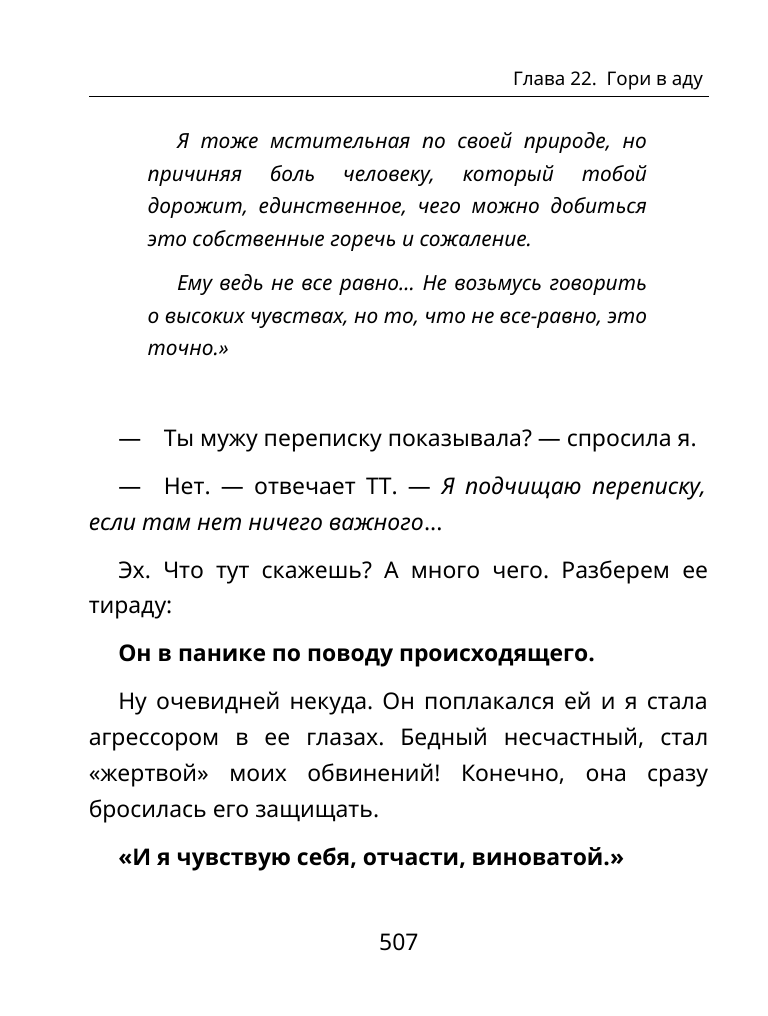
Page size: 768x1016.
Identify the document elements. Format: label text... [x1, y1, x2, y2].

text Эх. Что тут скажешь? А много чего. Разберем ее тираду: [88, 553, 709, 621]
text Ну очевидней некуда. Он поплакался ей и я стала агрессором в ее глазах. Бедный несчастный, стал «жертвой» моих обвинений! Конечно, она сразу бросилась его защищать. [88, 685, 709, 824]
text Он в панике по поводу происходящего. [88, 637, 709, 668]
text «И я чувствую себя, отчасти, виноватой.» [88, 840, 709, 872]
text Ему ведь не все равно... Не возьмусь говорить о высоких чувствах, но то, что не все-равно, это точно.» [147, 268, 650, 362]
text Я тоже мстительная по своей природе, но причиняя боль человеку, который тобой дорожит, единственное, чего можно добиться это собственные горечь и сожаление. [147, 126, 650, 252]
list Нет. — отвечает ТТ. — Я подчищаю переписку, если там нет ничего важного... [88, 470, 709, 537]
list Ты мужу переписку показывала? — спросила я. [88, 422, 709, 453]
